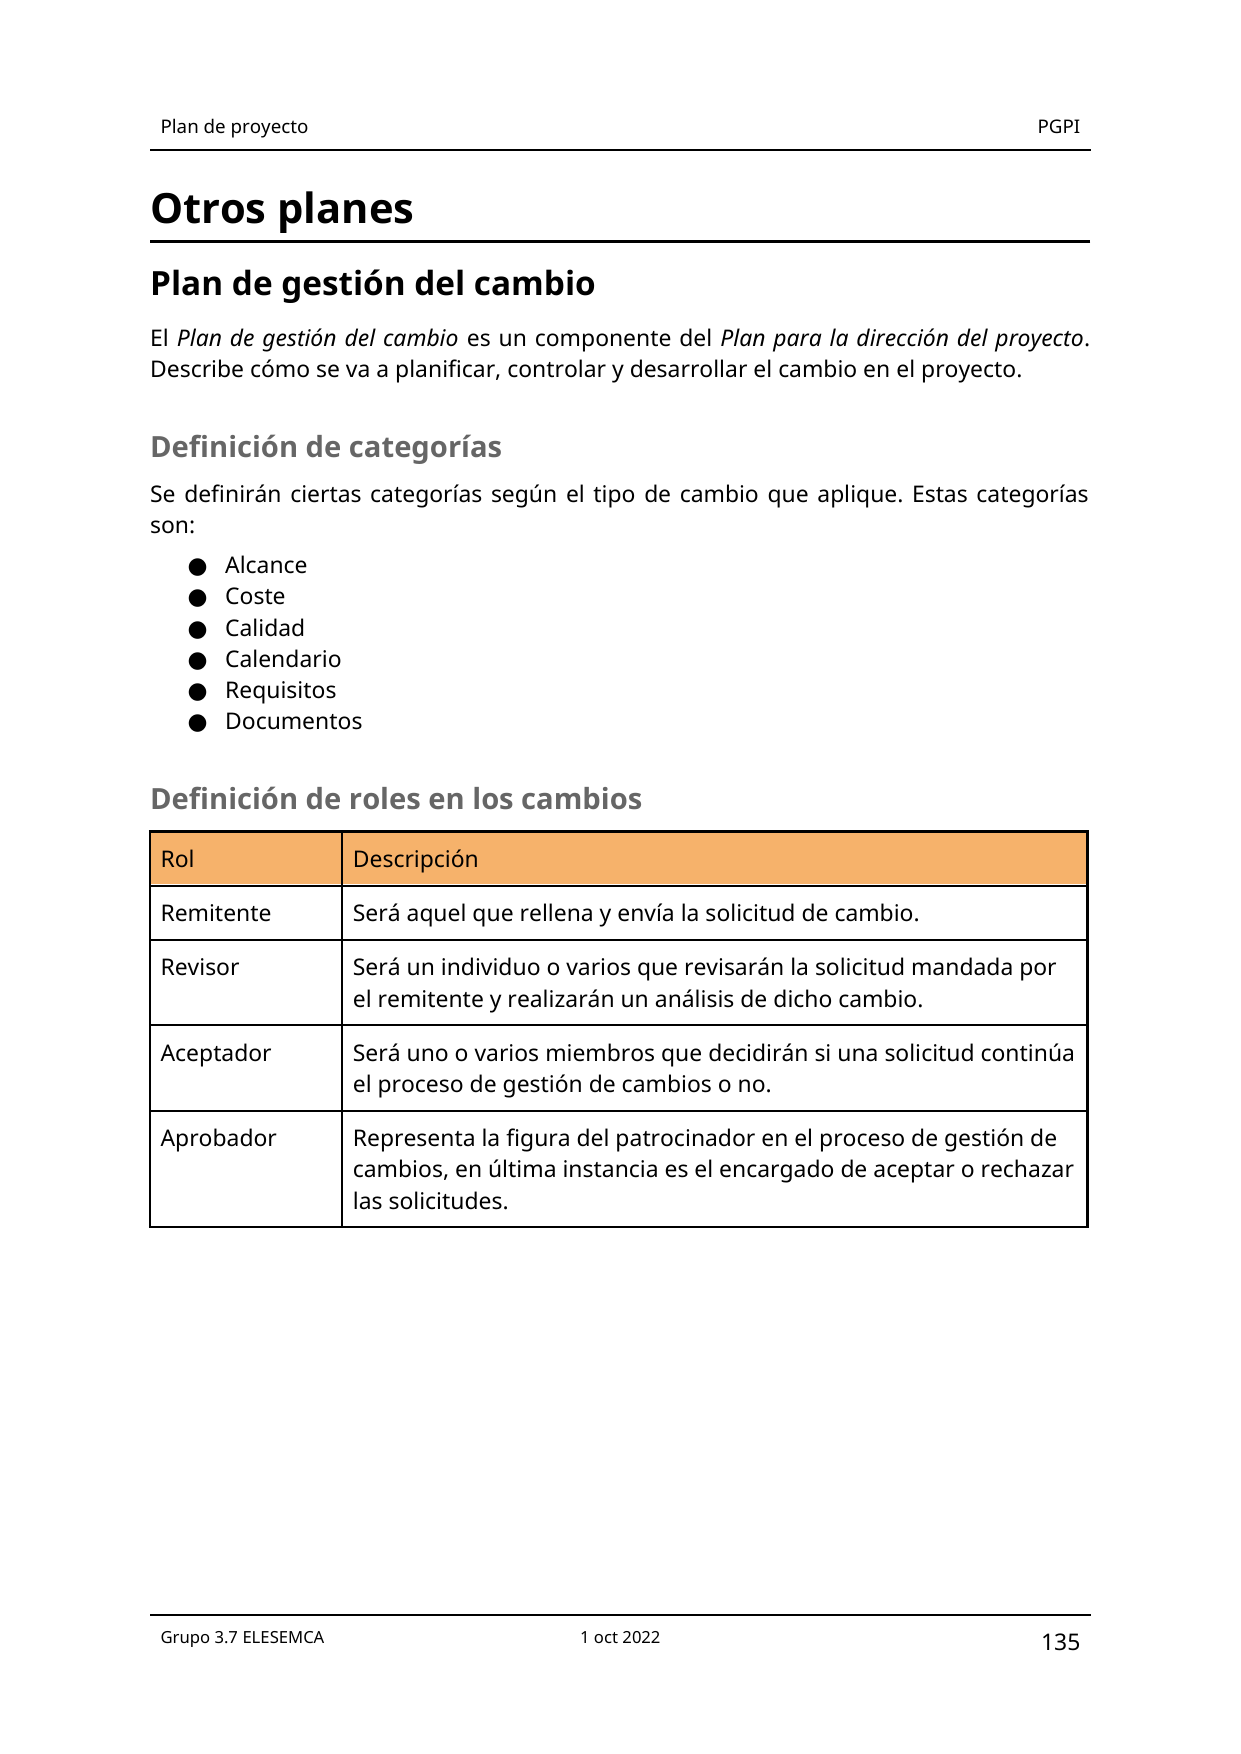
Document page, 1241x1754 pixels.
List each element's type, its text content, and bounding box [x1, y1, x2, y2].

list Documentos [187, 705, 1090, 737]
table_header Descripción [343, 833, 1086, 884]
subtitle Definición de roles en los cambios [150, 778, 1090, 818]
table_cell Aceptador [151, 1026, 341, 1109]
list Alcance [187, 549, 1090, 580]
table_cell Remitente [151, 887, 341, 939]
text El Plan de gestión del cambio es un componente del Plan para la dirección del proyecto. Describe cómo se va a planificar, controlar y desarrollar el cambio en el proyecto. [150, 322, 1090, 384]
list Coste [187, 580, 1090, 612]
table_cell Aprobador [151, 1112, 341, 1226]
list Requisitos [187, 674, 1090, 705]
subtitle Otros planes [150, 179, 1090, 240]
list Calendario [187, 643, 1090, 674]
table_header Rol [151, 833, 341, 884]
table_cell Será un individuo o varios que revisarán la solicitud mandada por el remitente y realizarán un análisis de dicho cambio. [343, 941, 1086, 1024]
table_cell Será aquel que rellena y envía la solicitud de cambio. [343, 887, 1086, 939]
table_cell Será uno o varios miembros que decidirán si una solicitud continúa el proceso de gestión de cambios o no. [343, 1026, 1086, 1109]
subtitle Plan de gestión del cambio [150, 260, 1090, 305]
table_cell Representa la figura del patrocinador en el proceso de gestión de cambios, en última instancia es el encargado de aceptar o rechazar las solicitudes. [343, 1112, 1086, 1226]
list Calidad [187, 612, 1090, 643]
subtitle Definición de categorías [150, 426, 1090, 466]
text Se definirán ciertas categorías según el tipo de cambio que aplique. Estas categorías son: [150, 478, 1090, 541]
table_cell Revisor [151, 941, 341, 1024]
